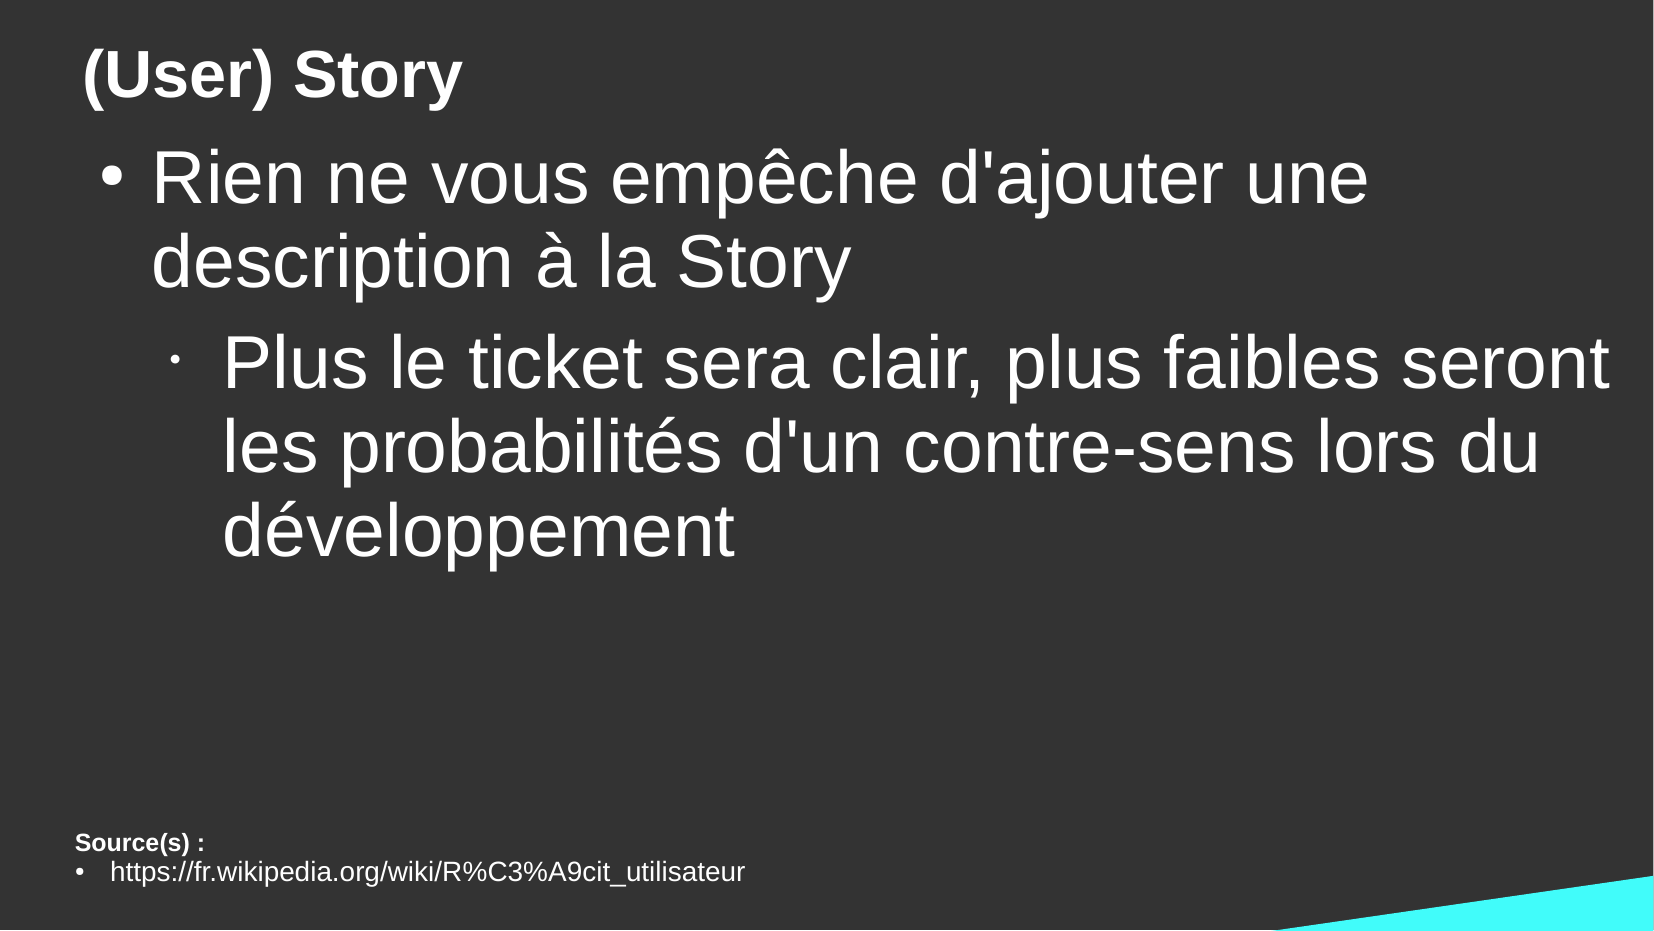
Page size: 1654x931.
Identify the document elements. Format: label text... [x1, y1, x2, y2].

text_box [1271, 875, 1654, 931]
list Rien ne vous empêche d'ajouter une description à la Story Plus le ticket sera clair, plus faibles seront les probabilités d'un contre-sens lors du développement [80, 135, 1620, 777]
title (User) Story [82, 37, 1571, 122]
text_box Source(s) : https://fr.wikipedia.org/wiki/R%C3%A9cit_utilisateur [60, 821, 1546, 921]
